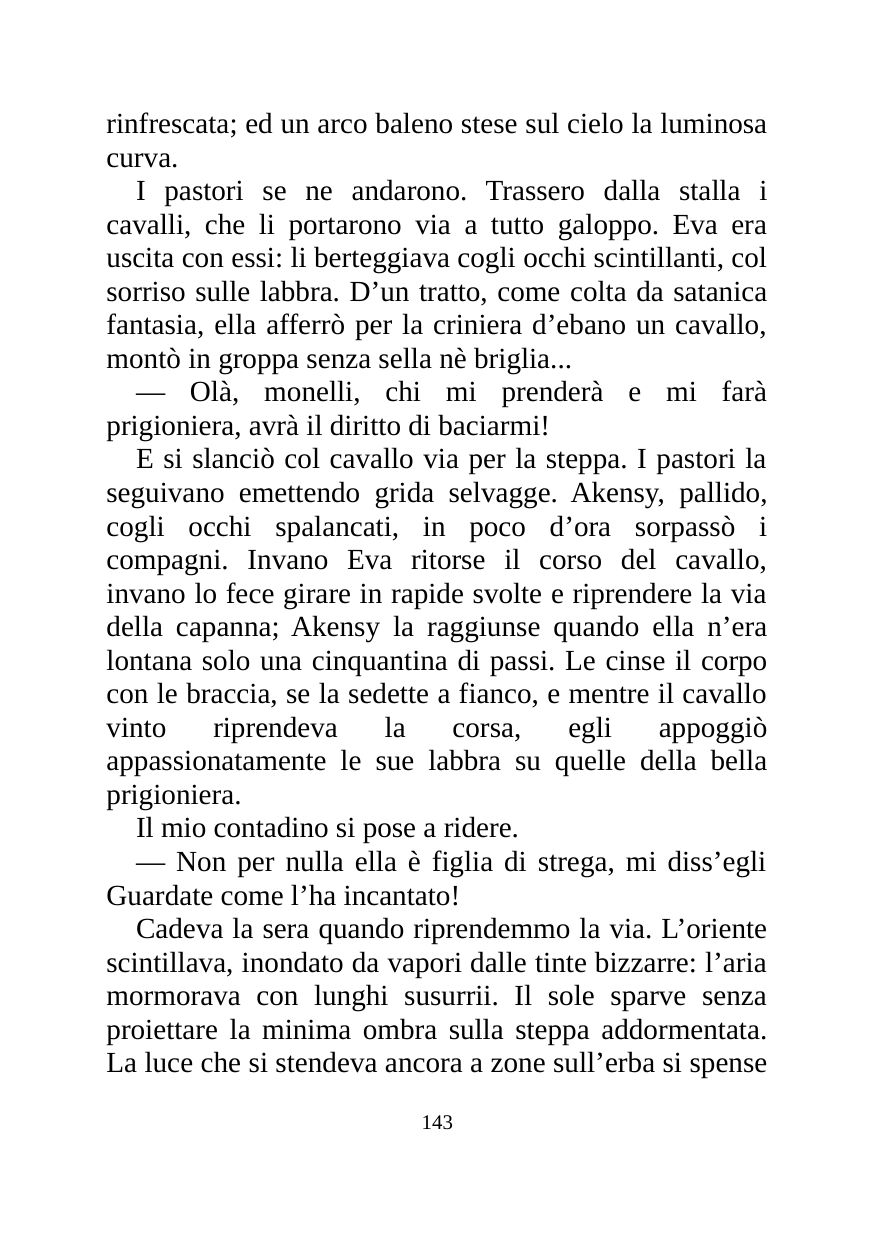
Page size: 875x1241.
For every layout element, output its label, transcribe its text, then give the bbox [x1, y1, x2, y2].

text — Non per nulla ella è figlia di strega, mi diss’egli Guardate come l’ha incantato! [106, 844, 768, 911]
text I pastori se ne andarono. Trassero dalla stalla i cavalli, che li portarono via a tutto galoppo. Eva era uscita con essi: li berteggiava cogli occhi scintillanti, col sorriso sulle labbra. D’un tratto, come colta da satanica fantasia, ella afferrò per la criniera d’ebano un cavallo, montò in groppa senza sella nè briglia... [106, 173, 768, 374]
text Il mio contadino si pose a ridere. [106, 811, 768, 844]
text — Olà, monelli, chi mi prenderà e mi farà prigioniera, avrà il diritto di baciarmi! [106, 374, 768, 442]
text rinfrescata; ed un arco baleno stese sul cielo la luminosa curva. [106, 106, 768, 173]
text E si slanciò col cavallo via per la steppa. I pastori la seguivano emettendo grida selvagge. Akensy, pallido, cogli occhi spalancati, in poco d’ora sorpassò i compagni. Invano Eva ritorse il corso del cavallo, invano lo fece girare in rapide svolte e riprendere la via della capanna; Akensy la raggiunse quando ella n’era lontana solo una cinquantina di passi. Le cinse il corpo con le braccia, se la sedette a fianco, e mentre il cavallo vinto riprendeva la corsa, egli appoggiò appassionatamente le sue labbra su quelle della bella prigioniera. [106, 442, 768, 811]
text Cadeva la sera quando riprendemmo la via. L’oriente scintillava, inondato da vapori dalle tinte bizzarre: l’aria mormorava con lunghi susurrii. Il sole sparve senza proiettare la minima ombra sulla steppa addormentata. La luce che si stendeva ancora a zone sull’erba si spense [106, 911, 768, 1079]
